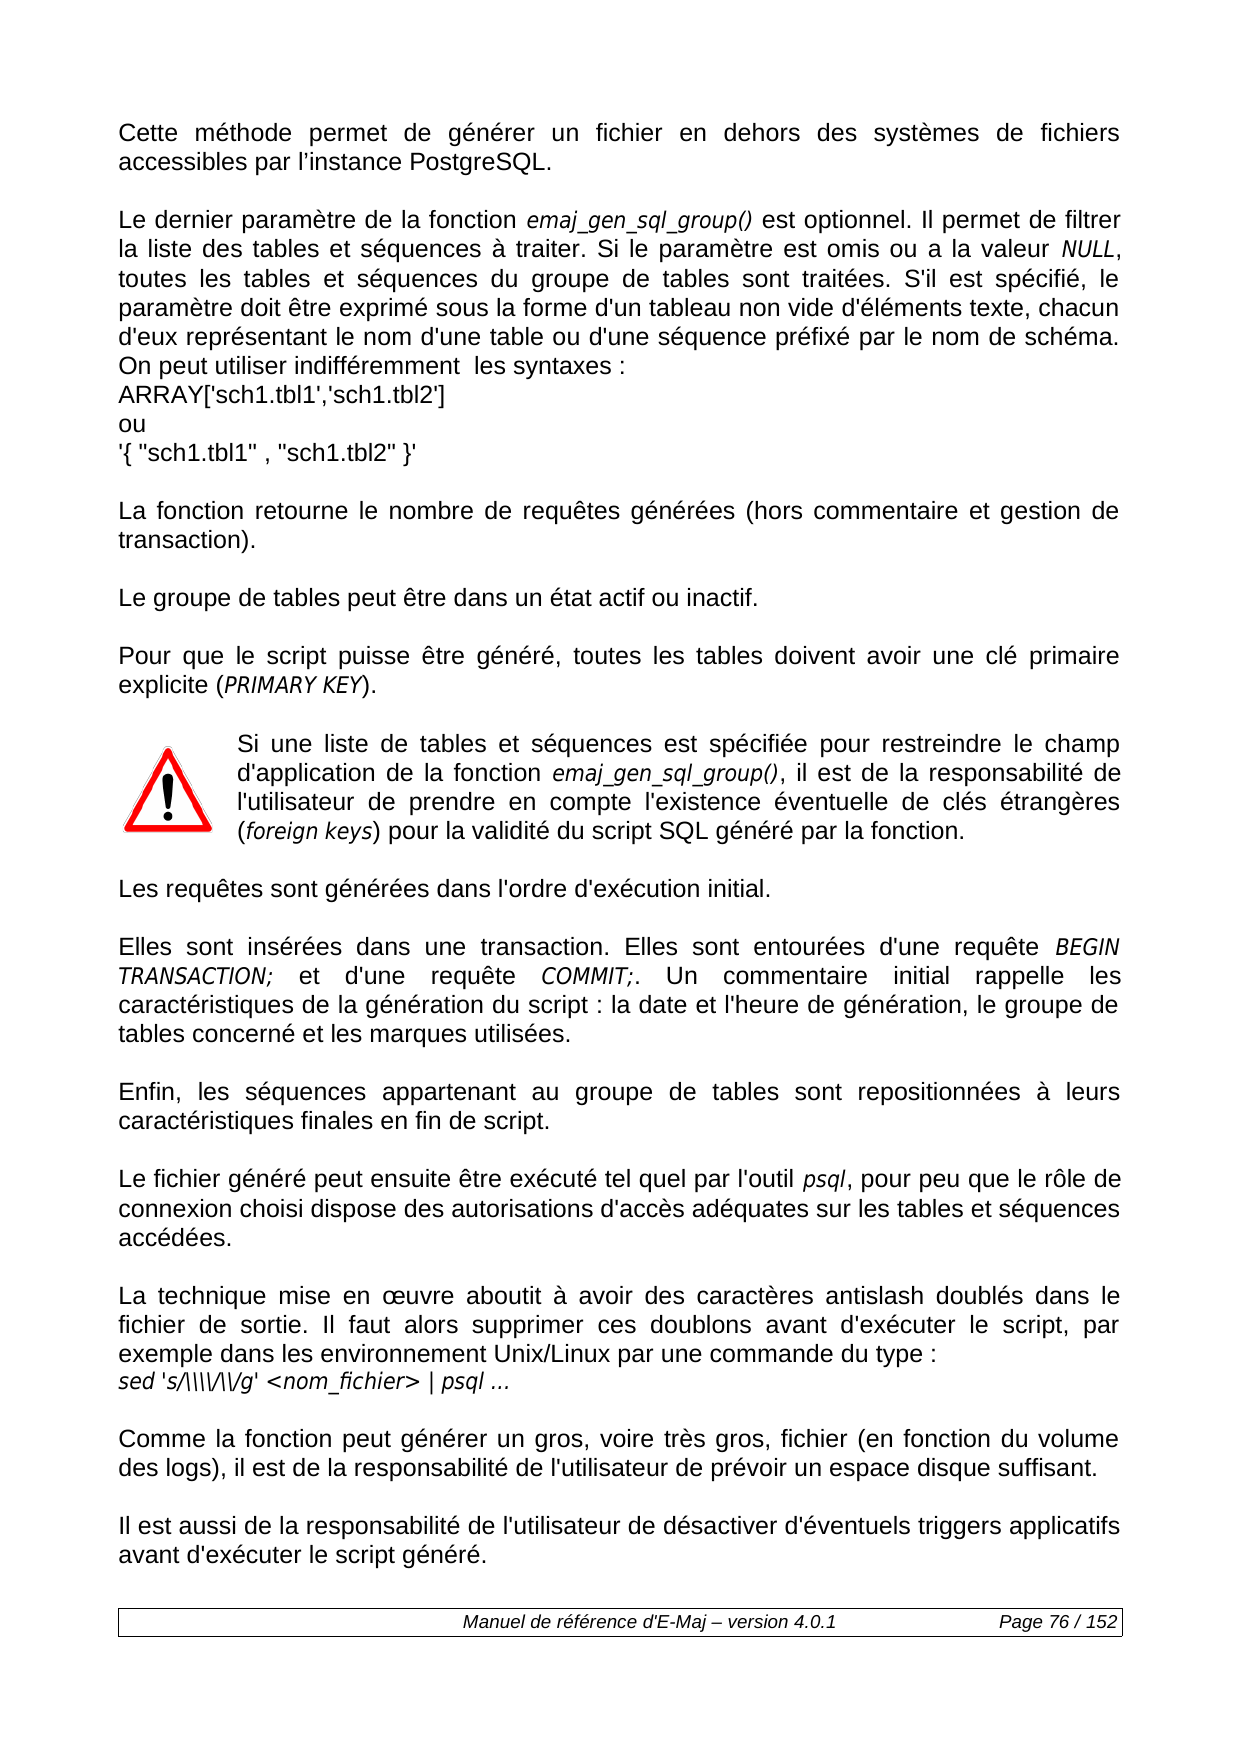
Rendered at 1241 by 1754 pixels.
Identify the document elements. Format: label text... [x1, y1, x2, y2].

text Les requêtes sont générées dans l'ordre d'exécution initial. [118, 874, 1122, 903]
text sed 's/\\\\/\\/g' <nom_fichier> | psql ... [118, 1368, 1122, 1395]
text Elles sont insérées dans une transaction. Elles sont entourées d'une requête BEGIN TRANSACTION; et d'une requête COMMIT;. Un commentaire initial rappelle les caractéristiques de la génération du script : la date et l'heure de génération, le groupe de tables concerné et les marques utilisées. [118, 932, 1122, 1048]
text Il est aussi de la responsabilité de l'utilisateur de désactiver d'éventuels triggers applicatifs avant d'exécuter le script généré. [118, 1511, 1122, 1569]
text Enfin, les séquences appartenant au groupe de tables sont repositionnées à leurs caractéristiques finales en fin de script. [118, 1077, 1122, 1135]
text Comme la fonction peut générer un gros, voire très gros, fichier (en fonction du volume des logs), il est de la responsabilité de l'utilisateur de prévoir un espace disque suffisant. [118, 1424, 1122, 1482]
text Si une liste de tables et séquences est spécifiée pour restreindre le champ d'application de la fonction emaj_gen_sql_group(), il est de la responsabilité de l'utilisateur de prendre en compte l'existence éventuelle de clés étrangères (foreign keys) pour la validité du script SQL généré par la fonction. [237, 728, 1122, 845]
text '{ "sch1.tbl1" , "sch1.tbl2" }' [118, 438, 1122, 467]
text La technique mise en œuvre aboutit à avoir des caractères antislash doublés dans le fichier de sortie. Il faut alors supprimer ces doublons avant d'exécuter le script, par exemple dans les environnement Unix/Linux par une commande du type : [118, 1281, 1122, 1368]
text Le dernier paramètre de la fonction emaj_gen_sql_group() est optionnel. Il permet de filtrer la liste des tables et séquences à traiter. Si le paramètre est omis ou a la valeur NULL, toutes les tables et séquences du groupe de tables sont traitées. S'il est spécifié, le paramètre doit être exprimé sous la forme d'un tableau non vide d'éléments texte, chacun d'eux représentant le nom d'une table ou d'une séquence préfixé par le nom de schéma. On peut utiliser indifféremment les syntaxes : [118, 205, 1122, 380]
text ARRAY['sch1.tbl1','sch1.tbl2'] [118, 380, 1122, 409]
text ou [118, 409, 1122, 438]
text Le groupe de tables peut être dans un état actif ou inactif. [118, 583, 1122, 612]
picture [122, 746, 213, 833]
text Le fichier généré peut ensuite être exécuté tel quel par l'outil psql, pour peu que le rôle de connexion choisi dispose des autorisations d'accès adéquates sur les tables et séquences accédées. [118, 1164, 1122, 1252]
text Cette méthode permet de générer un fichier en dehors des systèmes de fichiers accessibles par l’instance PostgreSQL. [118, 118, 1122, 176]
text Pour que le script puisse être généré, toutes les tables doivent avoir une clé primaire explicite (PRIMARY KEY). [118, 641, 1122, 699]
text La fonction retourne le nombre de requêtes générées (hors commentaire et gestion de transaction). [118, 496, 1122, 554]
